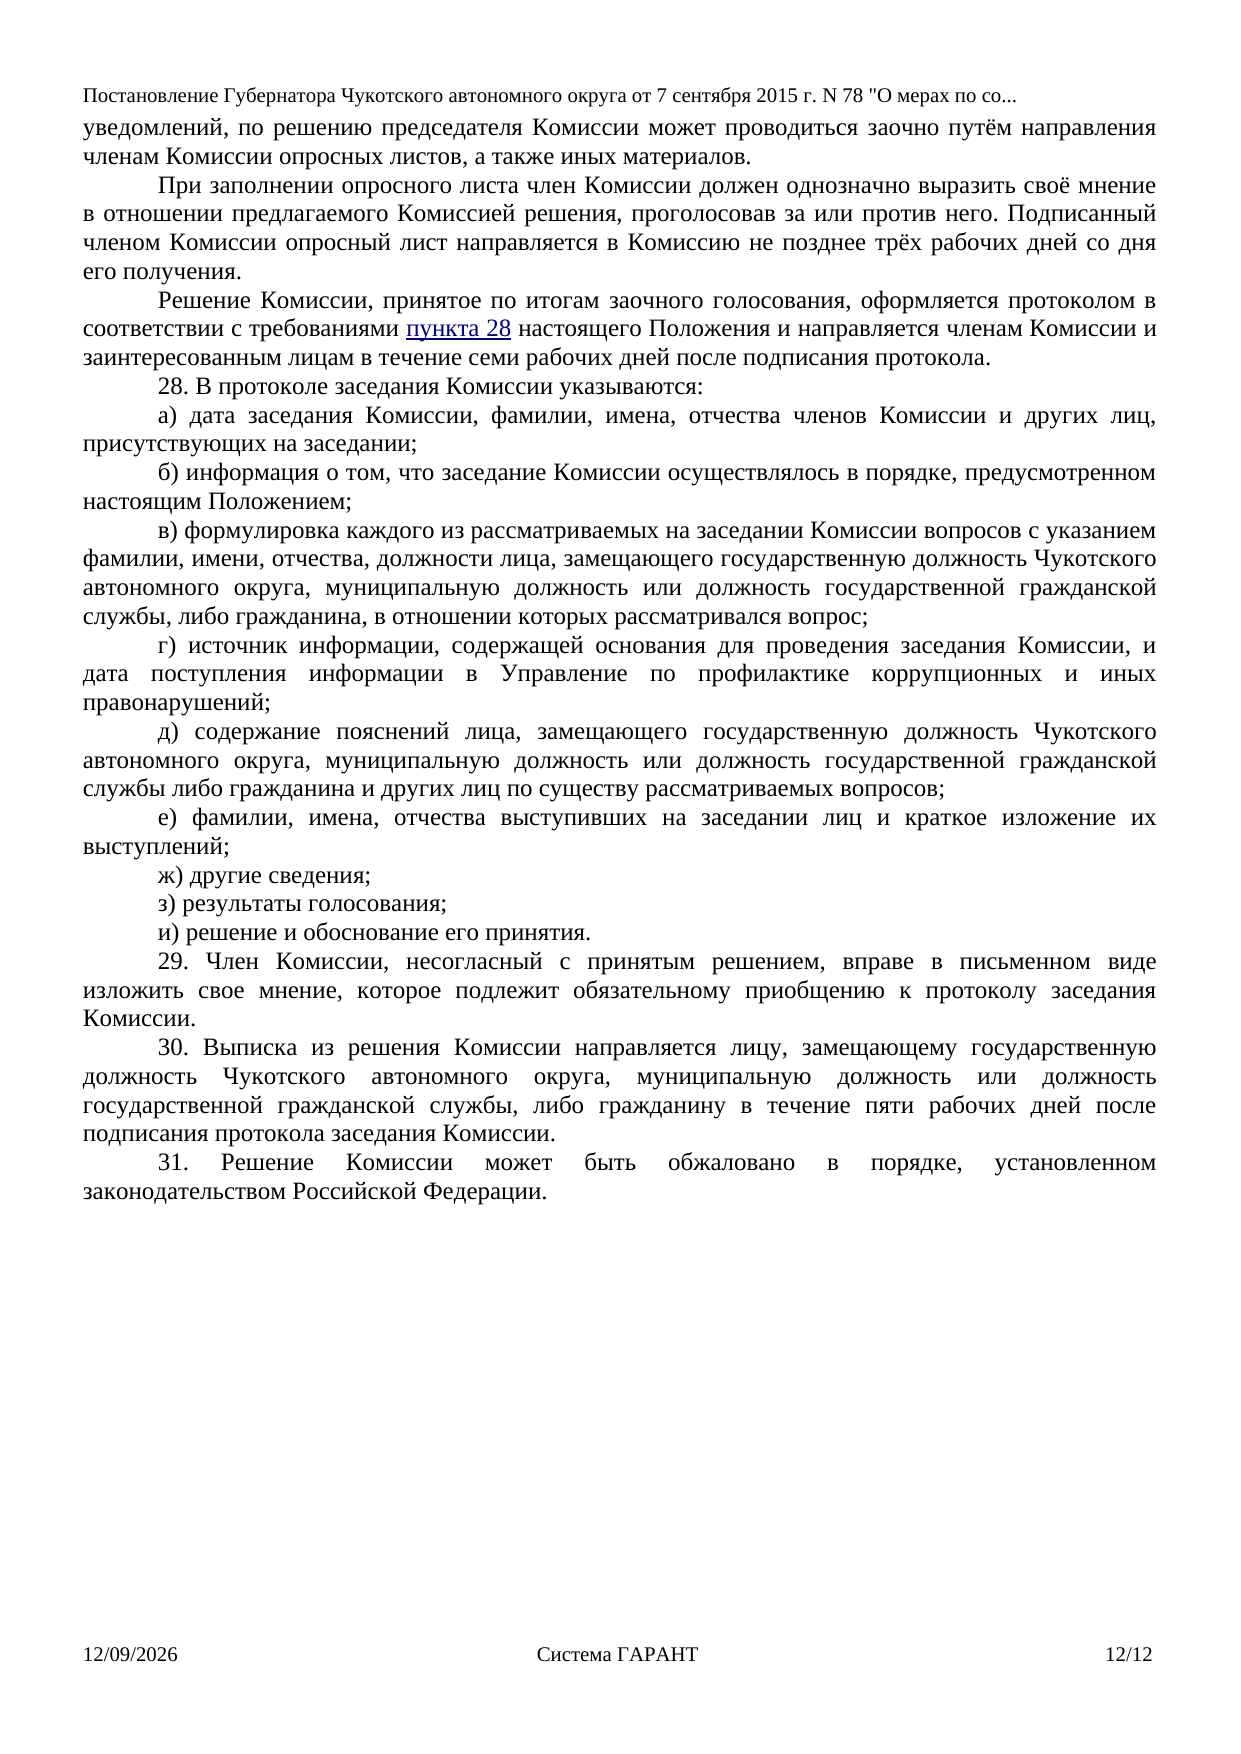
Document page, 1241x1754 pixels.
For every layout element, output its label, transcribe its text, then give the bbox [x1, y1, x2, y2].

text д) содержание пояснений лица, замещающего государственную должность Чукотского автономного округа, муниципальную должность или должность государственной гражданской службы либо гражданина и других лиц по существу рассматриваемых вопросов; [83, 716, 1157, 802]
text уведомлений, по решению председателя Комиссии может проводиться заочно путём направления членам Комиссии опросных листов, а также иных материалов. [83, 112, 1157, 170]
text ж) другие сведения; [83, 860, 1157, 888]
text е) фамилии, имена, отчества выступивших на заседании лиц и краткое изложение их выступлений; [83, 802, 1157, 860]
text 31. Решение Комиссии может быть обжаловано в порядке, установленном законодательством Российской Федерации. [83, 1147, 1157, 1205]
text з) результаты голосования; [83, 888, 1157, 917]
text 30. Выписка из решения Комиссии направляется лицу, замещающему государственную должность Чукотского автономного округа, муниципальную должность или должность государственной гражданской службы, либо гражданину в течение пяти рабочих дней после подписания протокола заседания Комиссии. [83, 1032, 1157, 1147]
text и) решение и обоснование его принятия. [83, 917, 1157, 946]
text г) источник информации, содержащей основания для проведения заседания Комиссии, и дата поступления информации в Управление по профилактике коррупционных и иных правонарушений; [83, 630, 1157, 716]
text б) информация о том, что заседание Комиссии осуществлялось в порядке, предусмотренном настоящим Положением; [83, 457, 1157, 515]
text 28. В протоколе заседания Комиссии указываются: [83, 371, 1157, 400]
text 29. Член Комиссии, несогласный с принятым решением, вправе в письменном виде изложить свое мнение, которое подлежит обязательному приобщению к протоколу заседания Комиссии. [83, 946, 1157, 1032]
text Решение Комиссии, принятое по итогам заочного голосования, оформляется протоколом в соответствии с требованиями пункта 28 настоящего Положения и направляется членам Комиссии и заинтересованным лицам в течение семи рабочих дней после подписания протокола. [83, 285, 1157, 371]
text а) дата заседания Комиссии, фамилии, имена, отчества членов Комиссии и других лиц, присутствующих на заседании; [83, 400, 1157, 457]
text в) формулировка каждого из рассматриваемых на заседании Комиссии вопросов с указанием фамилии, имени, отчества, должности лица, замещающего государственную должность Чукотского автономного округа, муниципальную должность или должность государственной гражданской службы, либо гражданина, в отношении которых рассматривался вопрос; [83, 515, 1157, 630]
text При заполнении опросного листа член Комиссии должен однозначно выразить своё мнение в отношении предлагаемого Комиссией решения, проголосовав за или против него. Подписанный членом Комиссии опросный лист направляется в Комиссию не позднее трёх рабочих дней со дня его получения. [83, 170, 1157, 285]
